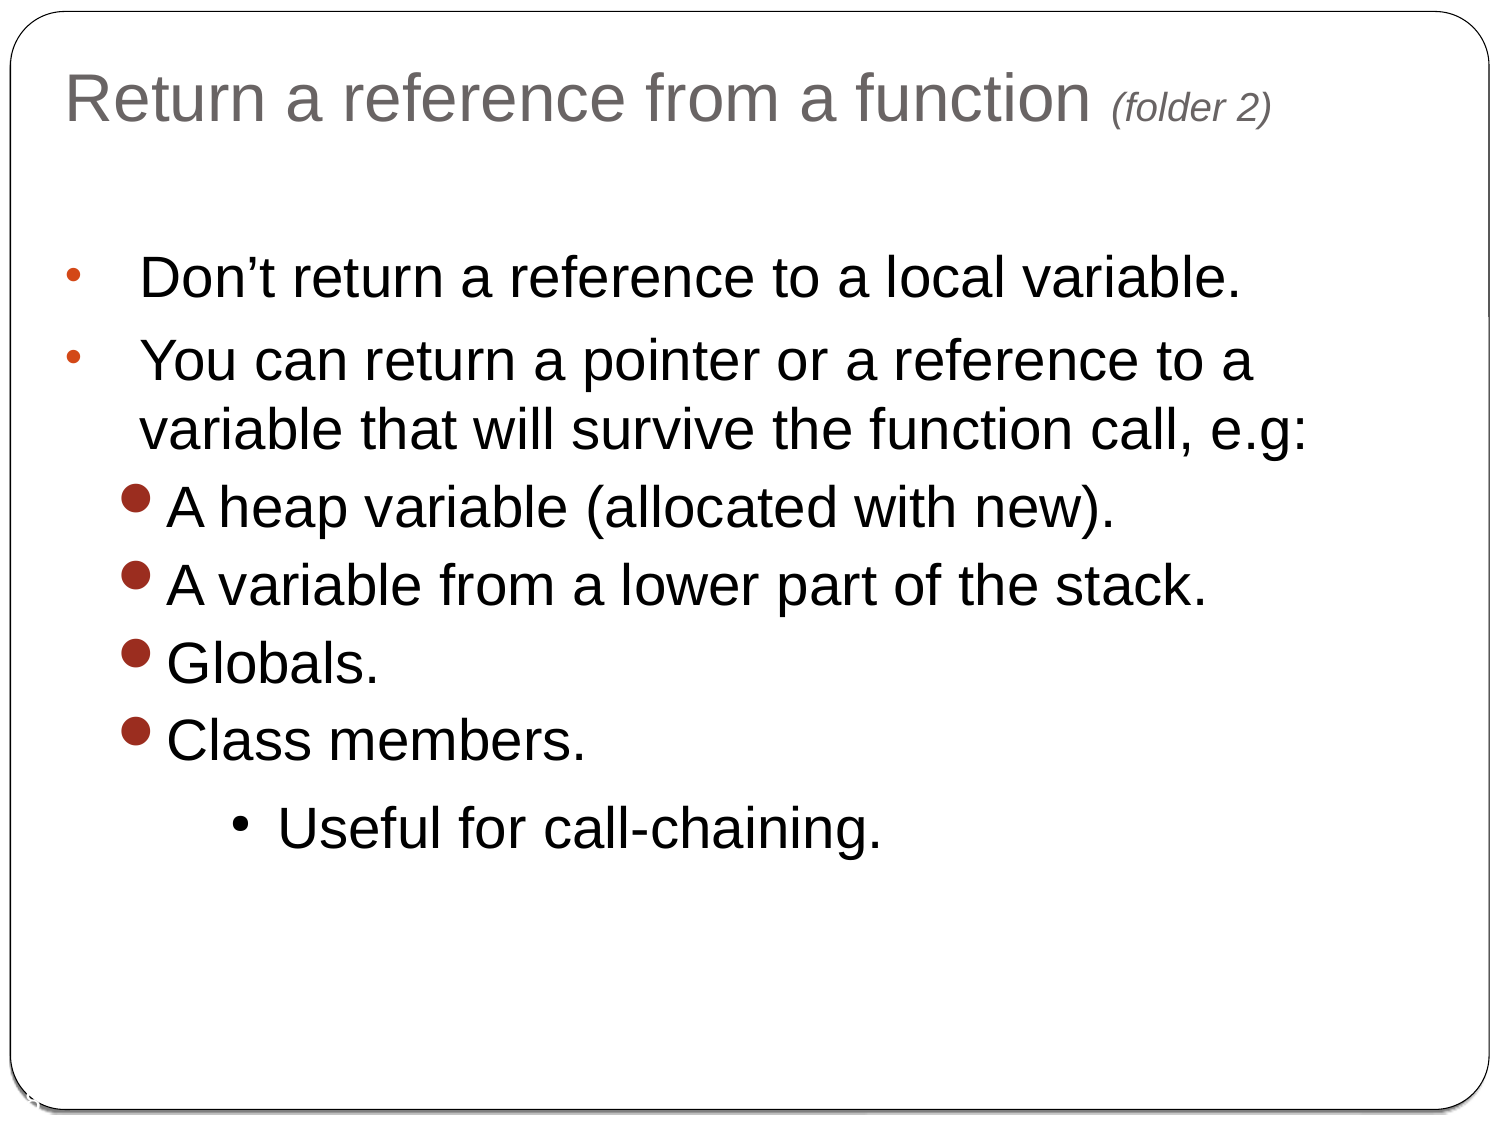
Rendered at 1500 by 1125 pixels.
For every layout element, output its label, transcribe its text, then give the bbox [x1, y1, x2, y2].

list Don’t return a reference to a local variable. You can return a pointer or a reference to a variable that will survive the function call, e.g: A heap variable (allocated with new). A variable from a lower part of the stack. Globals. Class members. Useful for call-chaining. [50, 149, 1450, 1088]
slide_number [0, 1074, 50, 1125]
title Return a reference from a function (folder 2) [50, 45, 1450, 149]
